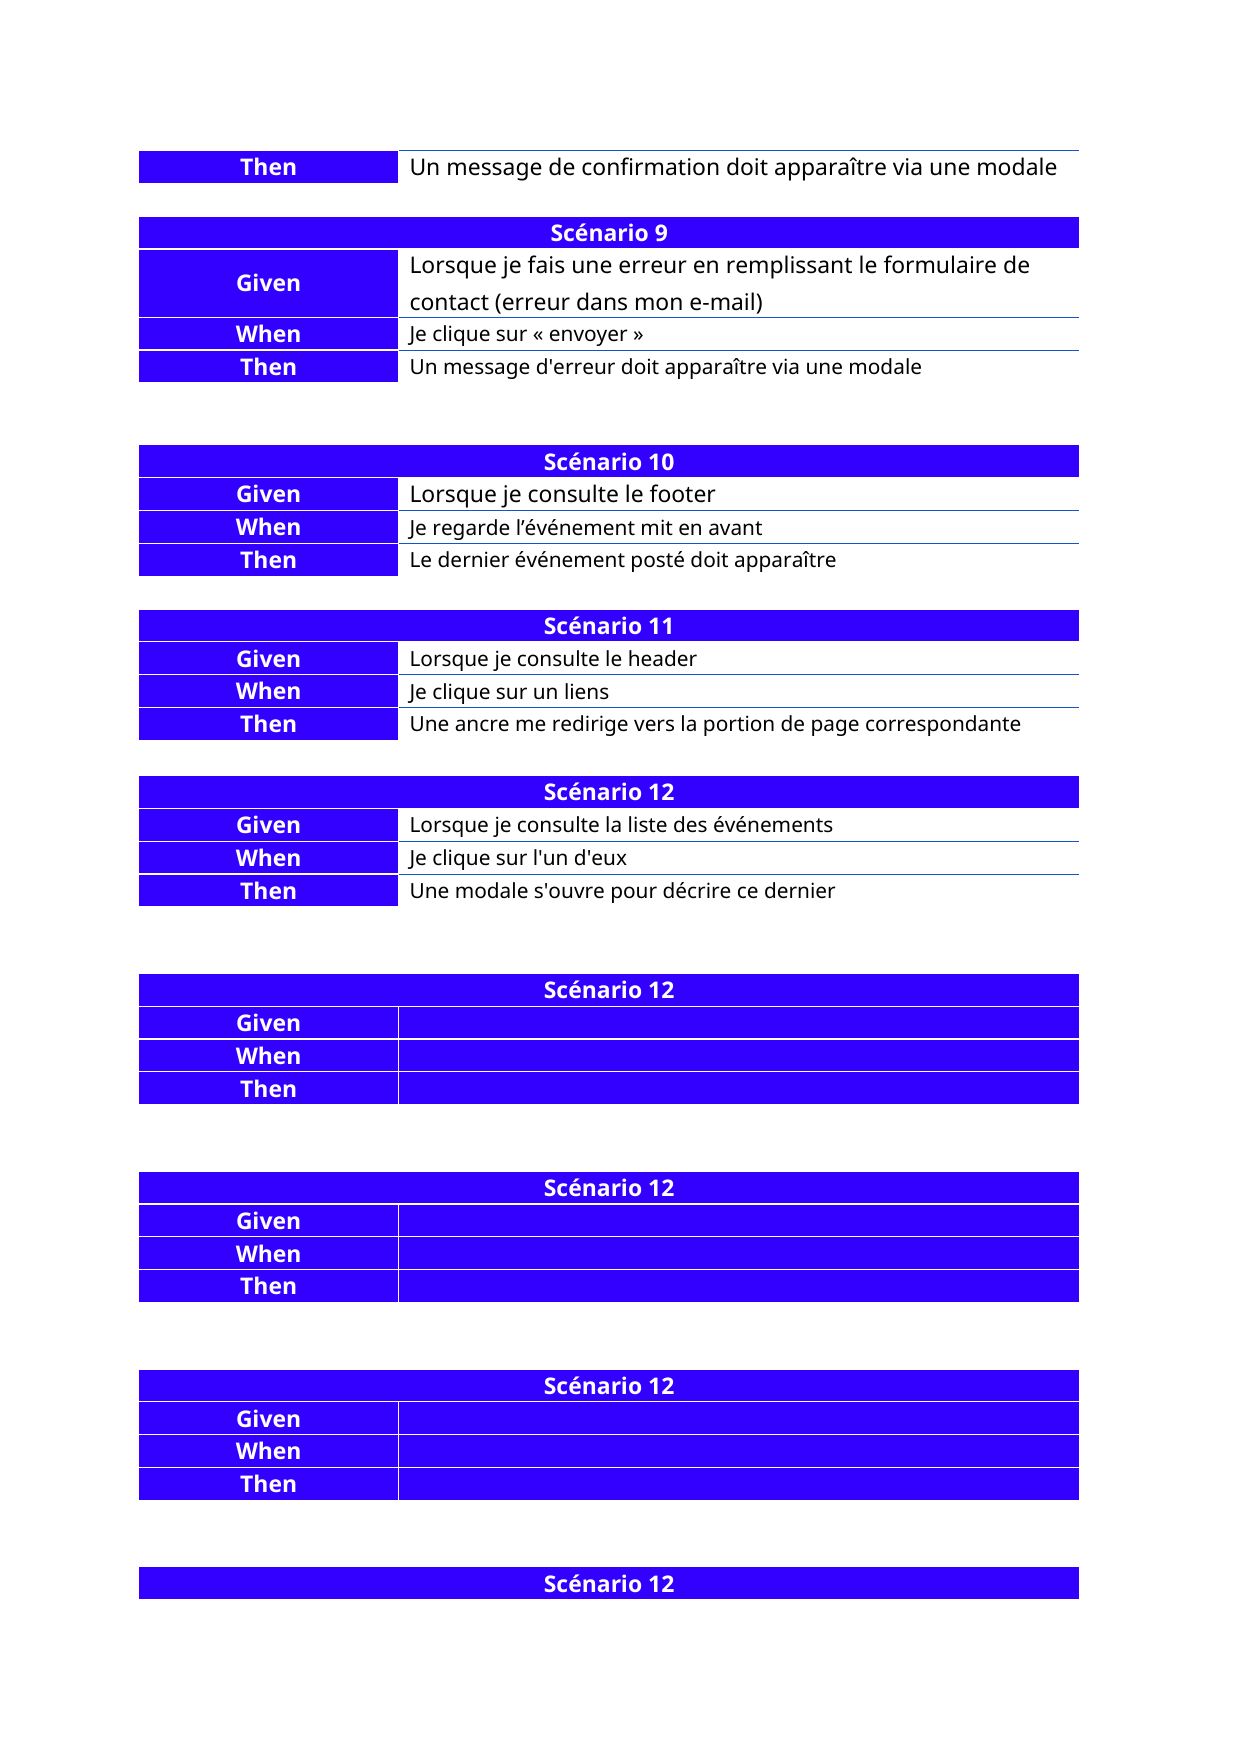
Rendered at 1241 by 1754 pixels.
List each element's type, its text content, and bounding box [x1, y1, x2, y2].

table_header [399, 1136, 1079, 1171]
table_cell Scénario 11 [139, 610, 1079, 641]
table_cell [139, 577, 398, 608]
table_cell [399, 1402, 1079, 1434]
table_header [139, 939, 398, 973]
table_cell Je clique sur « envoyer » [399, 318, 1079, 349]
table_cell Lorsque je consulte le header [399, 642, 1079, 674]
table_header [399, 1532, 1079, 1566]
table_cell Un message d'erreur doit apparaître via une modale [399, 351, 1079, 382]
table_header [399, 1334, 1079, 1368]
table_cell Un message de confirmation doit apparaître via une modale [399, 151, 1079, 183]
table_cell [399, 1205, 1079, 1236]
table_cell [399, 1072, 1079, 1104]
table_cell [399, 1237, 1079, 1269]
table_cell Scénario 12 [139, 1370, 1079, 1401]
table_cell Then [139, 875, 398, 906]
table_cell [139, 741, 398, 775]
table_cell [399, 741, 1079, 775]
table_cell Given [139, 809, 398, 841]
table_cell Je clique sur un liens [399, 675, 1079, 707]
table_cell [139, 184, 398, 216]
table_cell Then [139, 544, 398, 576]
table_cell Given [139, 250, 398, 317]
table_cell [399, 383, 1079, 444]
table_cell Je clique sur l'un d'eux [399, 842, 1079, 873]
table_cell When [139, 318, 398, 349]
table_header [139, 1532, 398, 1566]
table_cell When [139, 842, 398, 873]
table_cell When [139, 675, 398, 707]
table_cell Je regarde l’événement mit en avant [399, 511, 1079, 543]
table_header [399, 939, 1079, 973]
table_cell Then [139, 351, 398, 382]
table_cell Scénario 9 [139, 217, 1079, 248]
table_cell When [139, 511, 398, 543]
table_cell Then [139, 1270, 398, 1302]
table_header [139, 1136, 398, 1171]
table_cell Given [139, 1205, 398, 1236]
table_cell [399, 1040, 1079, 1071]
table_cell Scénario 12 [139, 776, 1079, 808]
table_cell Then [139, 708, 398, 740]
table_cell Scénario 12 [139, 974, 1079, 1006]
table_cell Given [139, 478, 398, 510]
table_cell Une ancre me redirige vers la portion de page correspondante [399, 708, 1079, 740]
table_cell [399, 1435, 1079, 1467]
table_cell When [139, 1237, 398, 1269]
table_cell Then [139, 1468, 398, 1500]
table_cell [399, 184, 1079, 216]
table_header [139, 1334, 398, 1368]
table_cell When [139, 1435, 398, 1467]
table_cell Scénario 10 [139, 445, 1079, 477]
table_cell Then [139, 151, 398, 183]
table_cell Given [139, 1402, 398, 1434]
table_cell [399, 1007, 1079, 1038]
table_cell Lorsque je fais une erreur en remplissant le formulaire de contact (erreur dans mon e-mail) [399, 250, 1079, 317]
table_cell When [139, 1040, 398, 1071]
table_cell Then [139, 1072, 398, 1104]
table_cell [139, 383, 398, 444]
table_cell Lorsque je consulte le footer [399, 478, 1079, 510]
table_cell [399, 577, 1079, 608]
table_cell Scénario 12 [139, 1567, 1079, 1599]
table_cell Given [139, 1007, 398, 1038]
table_cell Une modale s'ouvre pour décrire ce dernier [399, 875, 1079, 906]
table_cell Scénario 12 [139, 1172, 1079, 1203]
table_cell [399, 1270, 1079, 1302]
table_cell Lorsque je consulte la liste des événements [399, 809, 1079, 841]
table_cell Le dernier événement posté doit apparaître [399, 544, 1079, 576]
table_cell [399, 1468, 1079, 1500]
table_cell Given [139, 642, 398, 674]
